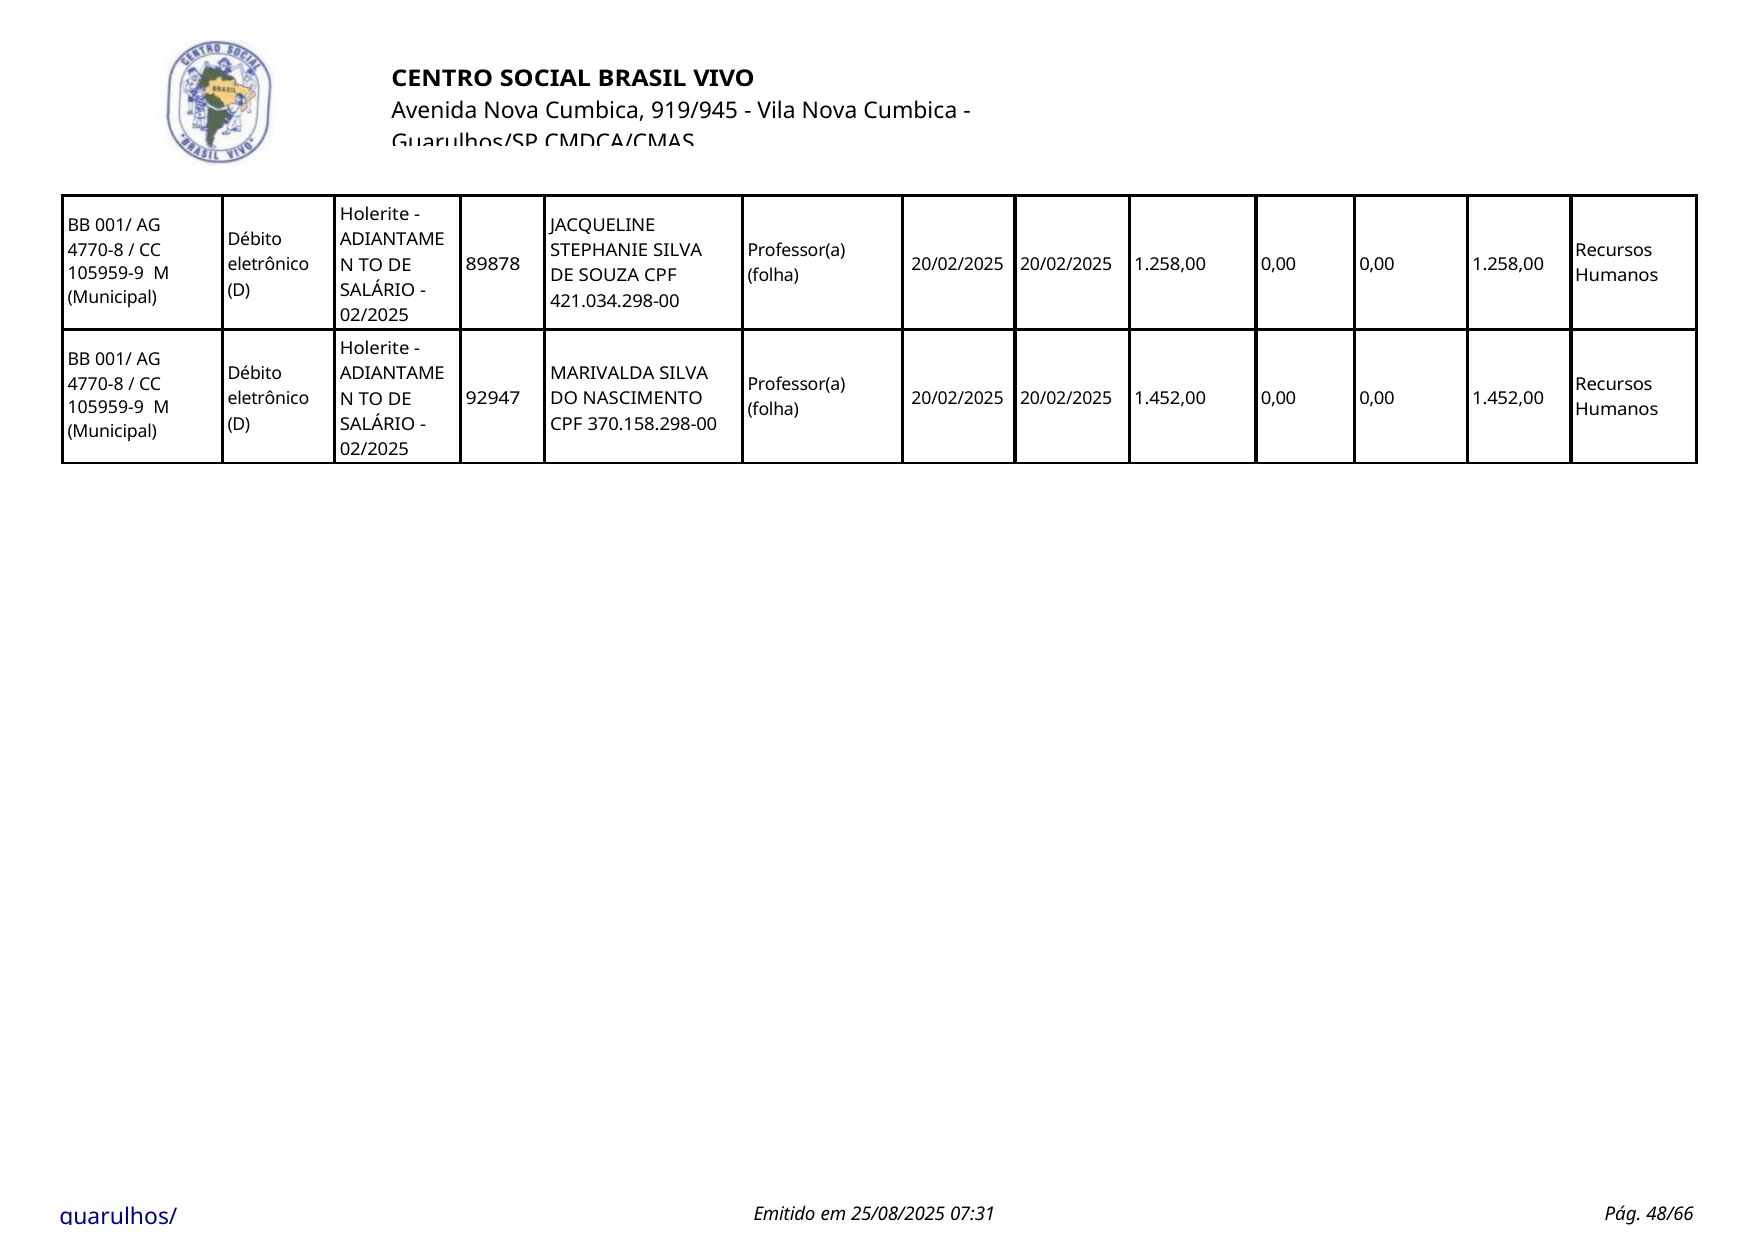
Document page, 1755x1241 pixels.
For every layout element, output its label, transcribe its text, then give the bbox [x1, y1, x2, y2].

table_cell 1.258,00 [1469, 197, 1569, 328]
table_cell 1.452,00 [1469, 331, 1569, 462]
table_cell Holerite - ADIANTAMEN TO DE SALÁRIO - 02/2025 [336, 197, 459, 328]
table_cell Débito eletrônico (D) [224, 197, 333, 328]
table_cell 1.452,00 [1131, 331, 1254, 462]
table_cell 20/02/2025 [1017, 197, 1128, 328]
table_cell Professor(a) (folha) [744, 197, 901, 328]
table_cell Holerite - ADIANTAMEN TO DE SALÁRIO - 02/2025 [336, 331, 459, 462]
table_cell Professor(a) (folha) [744, 331, 901, 462]
table_cell BB 001/ AG 4770-8 / CC 105959-9 M (Municipal) [64, 331, 221, 462]
table_cell 1.258,00 [1131, 197, 1254, 328]
table_cell 20/02/2025 [904, 197, 1013, 328]
table_cell 0,00 [1356, 331, 1466, 462]
table_cell 20/02/2025 [1017, 331, 1128, 462]
table_cell 92947 [462, 331, 543, 462]
table_cell 0,00 [1356, 197, 1466, 328]
table_cell BB 001/ AG 4770-8 / CC 105959-9 M (Municipal) [64, 197, 221, 328]
table_cell 20/02/2025 [904, 331, 1013, 462]
table_cell 0,00 [1258, 331, 1353, 462]
table_cell 89878 [462, 197, 543, 328]
table_cell MARIVALDA SILVA DO NASCIMENTO CPF 370.158.298-00 [546, 331, 741, 462]
table_cell 0,00 [1258, 197, 1353, 328]
table_cell Recursos Humanos [1573, 331, 1695, 462]
table_cell Recursos Humanos [1573, 197, 1695, 328]
table_cell Débito eletrônico (D) [224, 331, 333, 462]
table_cell JACQUELINE STEPHANIE SILVA DE SOUZA CPF 421.034.298-00 [546, 197, 741, 328]
